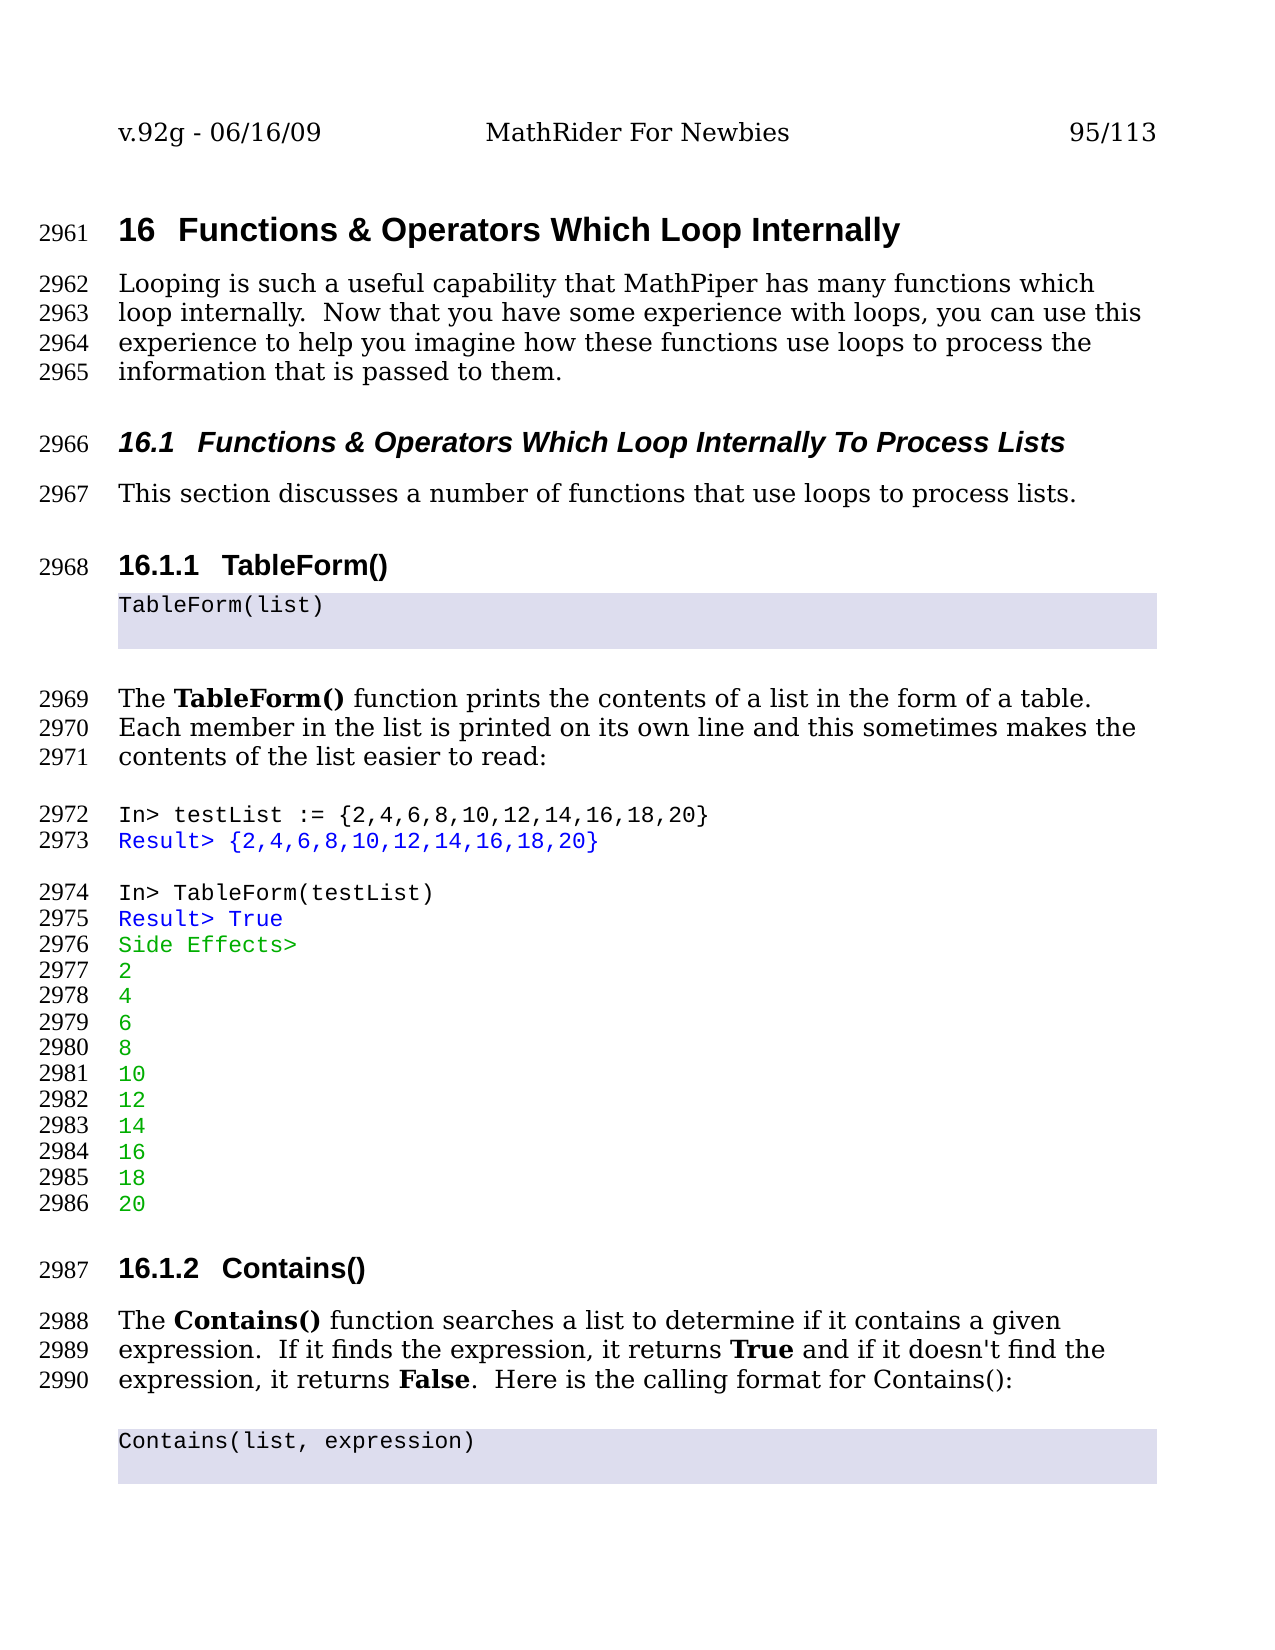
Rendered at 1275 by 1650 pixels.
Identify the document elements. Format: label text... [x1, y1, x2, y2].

text Result> True [118, 907, 1157, 933]
text In> TableForm(testList) [118, 881, 1157, 907]
text 4 [118, 985, 1157, 1011]
text 2 [118, 959, 1157, 985]
table_header Contains(list, expression) [118, 1429, 1157, 1484]
subtitle TableForm() [118, 548, 1157, 581]
subtitle Functions & Operators Which Loop Internally To Process Lists [118, 425, 1157, 459]
text The Contains() function searches a list to determine if it contains a given expression. If it finds the expression, it returns True and if it doesn't find the expression, it returns False. Here is the calling format for Contains(): [118, 1306, 1157, 1394]
text 12 [118, 1089, 1157, 1114]
subtitle Functions & Operators Which Loop Internally [118, 210, 1157, 248]
text 16 [118, 1141, 1157, 1166]
text 14 [118, 1114, 1157, 1141]
text 6 [118, 1011, 1157, 1037]
text Result> {2,4,6,8,10,12,14,16,18,20} [118, 829, 1157, 855]
subtitle Contains() [118, 1251, 1157, 1285]
text 10 [118, 1063, 1157, 1089]
text 18 [118, 1166, 1157, 1192]
text The TableForm() function prints the contents of a list in the form of a table. Each member in the list is printed on its own line and this sometimes makes the contents of the list easier to read: [118, 684, 1157, 771]
text 8 [118, 1037, 1157, 1063]
text In> testList := {2,4,6,8,10,12,14,16,18,20} [118, 803, 1157, 829]
text 20 [118, 1192, 1157, 1218]
text Side Effects> [118, 933, 1157, 959]
text Looping is such a useful capability that MathPiper has many functions which loop internally. Now that you have some experience with loops, you can use this experience to help you imagine how these functions use loops to process the information that is passed to them. [118, 269, 1157, 386]
table_header TableForm(list) [118, 593, 1157, 649]
text This section discusses a number of functions that use loops to process lists. [118, 479, 1157, 509]
